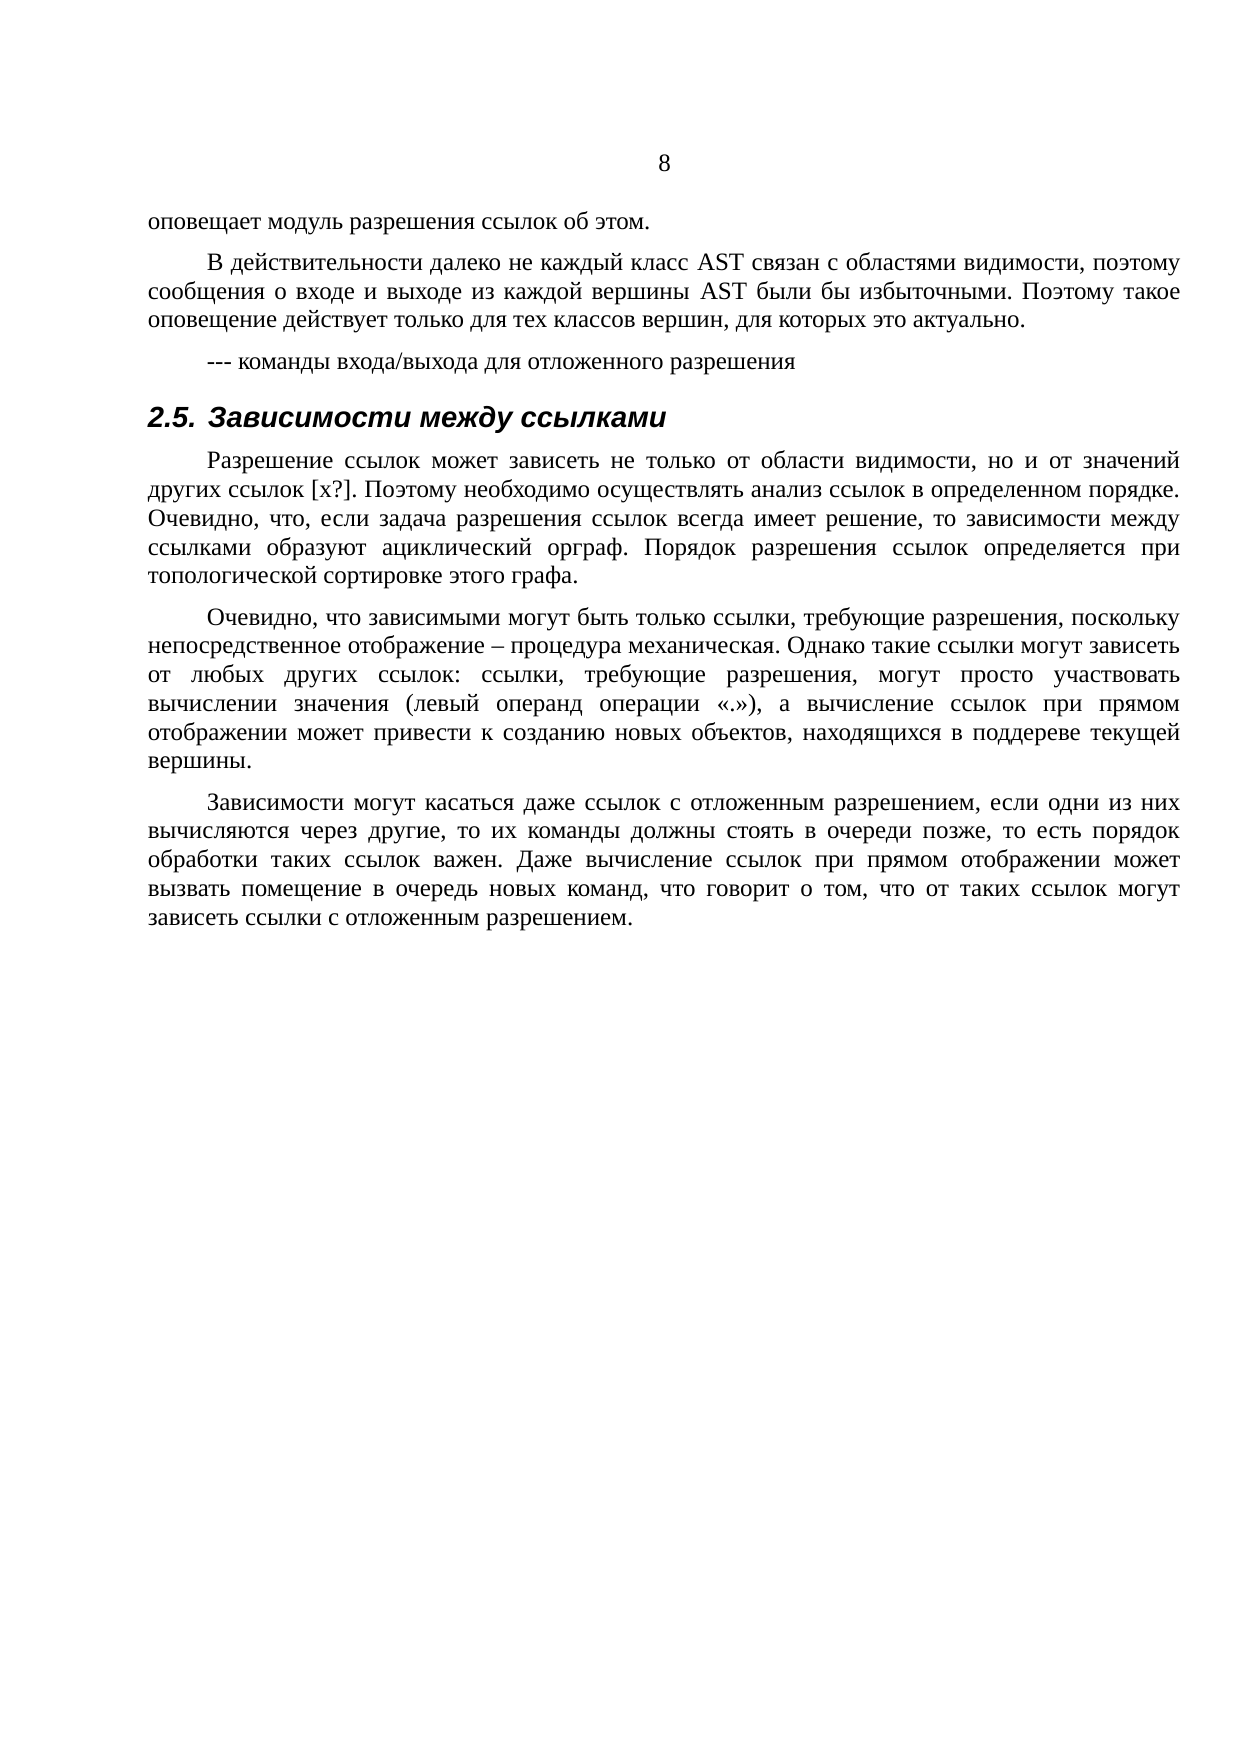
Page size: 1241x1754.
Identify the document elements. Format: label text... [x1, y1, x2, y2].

subtitle Зависимости между ссылками [148, 399, 1181, 433]
text --- команды входа/выхода для отложенного разрешения [148, 346, 1181, 374]
text Очевидно, что зависимыми могут быть только ссылки, требующие разрешения, поскольку непосредственное отображение – процедура механическая. Однако такие ссылки могут зависеть от любых других ссылок: ссылки, требующие разрешения, могут просто участвовать вычислении значения (левый операнд операции «.»), а вычисление ссылок при прямом отображении может привести к созданию новых объектов, находящихся в поддереве текущей вершины. [148, 602, 1181, 774]
text В действительности далеко не каждый класс AST связан с областями видимости, поэтому сообщения о входе и выходе из каждой вершины AST были бы избыточными. Поэтому такое оповещение действует только для тех классов вершин, для которых это актуально. [148, 247, 1181, 333]
text Зависимости могут касаться даже ссылок с отложенным разрешением, если одни из них вычисляются через другие, то их команды должны стоять в очереди позже, то есть порядок обработки таких ссылок важен. Даже вычисление ссылок при прямом отображении может вызвать помещение в очередь новых команд, что говорит о том, что от таких ссылок могут зависеть ссылки с отложенным разрешением. [148, 787, 1181, 931]
text оповещает модуль разрешения ссылок об этом. [148, 206, 1181, 234]
text Разрешение ссылок может зависеть не только от области видимости, но и от значений других ссылок [x?]. Поэтому необходимо осуществлять анализ ссылок в определенном порядке. Очевидно, что, если задача разрешения ссылок всегда имеет решение, то зависимости между ссылками образуют ациклический орграф. Порядок разрешения ссылок определяется при топологической сортировке этого графа. [148, 446, 1181, 589]
